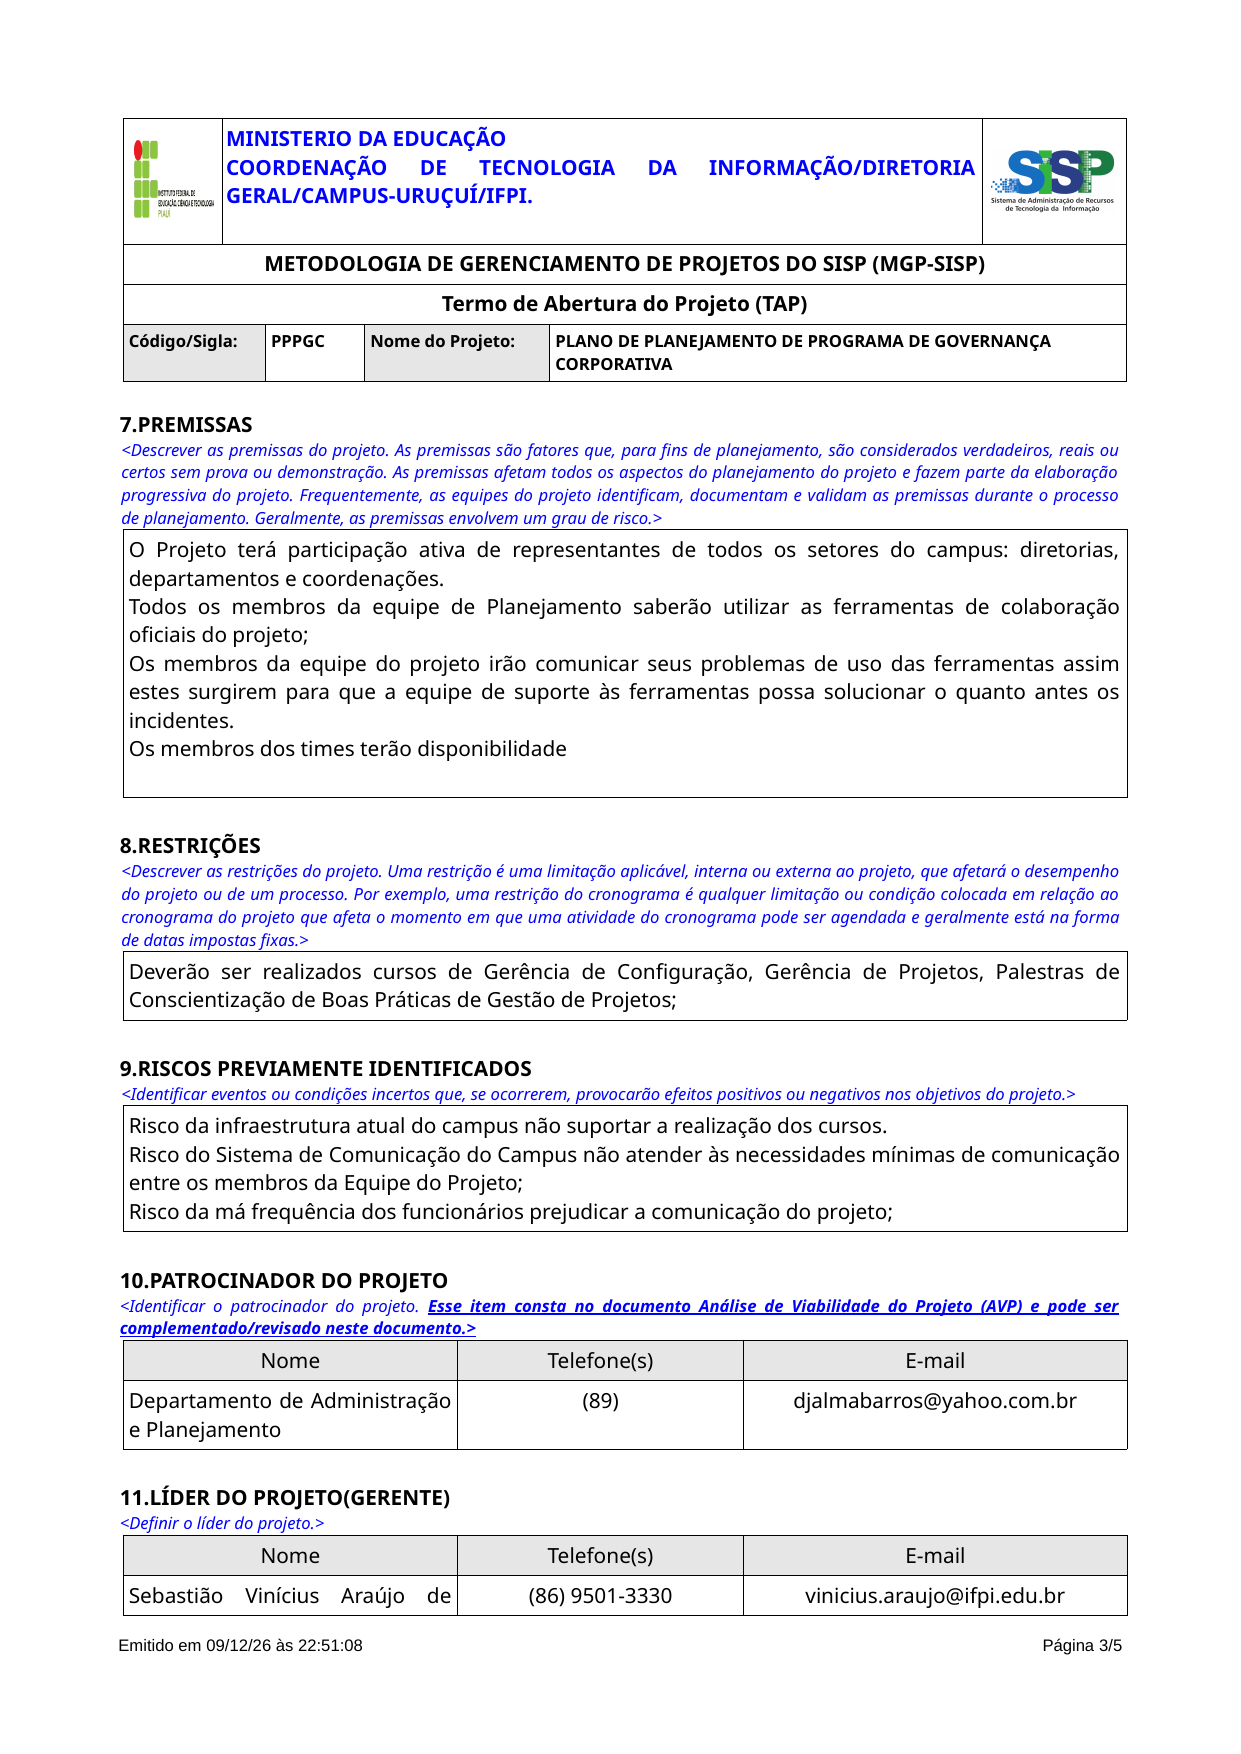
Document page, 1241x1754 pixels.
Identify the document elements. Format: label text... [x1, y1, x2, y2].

text <Identificar o patrocinador do projeto. Esse item consta no documento Análise de Viabilidade do Projeto (AVP) e pode ser complementado/revisado neste documento.> [119, 1294, 1122, 1339]
table_cell (86) 9501-3330 [458, 1576, 743, 1615]
table_header O Projeto terá participação ativa de representantes de todos os setores do campus: diretorias, departamentos e coordenações. Todos os membros da equipe de Planejamento saberão utilizar as ferramentas de colaboração oficiais do projeto; Os membros da equipe do projeto irão comunicar seus problemas de uso das ferramentas assim estes surgirem para que a equipe de suporte às ferramentas possa solucionar o quanto antes os incidentes. Os membros dos times terão disponibilidade [124, 530, 1127, 797]
table_header Nome [124, 1536, 457, 1575]
table_header E-mail [744, 1341, 1127, 1380]
table_cell Sebastião Vinícius Araújo de [124, 1576, 457, 1615]
table_cell vinicius.araujo@ifpi.edu.br [744, 1576, 1127, 1615]
table_cell djalmabarros@yahoo.com.br [744, 1381, 1127, 1449]
text <Descrever as restrições do projeto. Uma restrição é uma limitação aplicável, interna ou externa ao projeto, que afetará o desempenho do projeto ou de um processo. Por exemplo, uma restrição do cronograma é qualquer limitação ou condição colocada em relação ao cronograma do projeto que afeta o momento em que uma atividade do cronograma pode ser agendada e geralmente está na forma de datas impostas fixas.> [121, 860, 1122, 951]
table_header Risco da infraestrutura atual do campus não suportar a realização dos cursos. Risco do Sistema de Comunicação do Campus não atender às necessidades mínimas de comunicação entre os membros da Equipe do Projeto; Risco da má frequência dos funcionários prejudicar a comunicação do projeto; [124, 1106, 1127, 1231]
table_cell Departamento de Administração e Planejamento [124, 1381, 457, 1449]
table_header Telefone(s) [458, 1536, 743, 1575]
table_cell (89) [458, 1381, 743, 1449]
text <Definir o líder do projeto.> [119, 1512, 1122, 1534]
table_header Telefone(s) [458, 1341, 743, 1380]
table_header Deverão ser realizados cursos de Gerência de Configuração, Gerência de Projetos, Palestras de Conscientização de Boas Práticas de Gestão de Projetos; [124, 952, 1127, 1020]
table_header Nome [124, 1341, 457, 1380]
list RISCOS PREVIAMENTE IDENTIFICADOS [119, 1054, 1122, 1083]
table_header E-mail [744, 1536, 1127, 1575]
list PREMISSAS [119, 410, 1122, 438]
list PATROCINADOR DO PROJETO [119, 1266, 1122, 1294]
text <Descrever as premissas do projeto. As premissas são fatores que, para fins de planejamento, são considerados verdadeiros, reais ou certos sem prova ou demonstração. As premissas afetam todos os aspectos do planejamento do projeto e fazem parte da elaboração progressiva do projeto. Frequentemente, as equipes do projeto identificam, documentam e validam as premissas durante o processo de planejamento. Geralmente, as premissas envolvem um grau de risco.> [121, 438, 1122, 529]
text <Identificar eventos ou condições incertos que, se ocorrerem, provocarão efeitos positivos ou negativos nos objetivos do projeto.> [121, 1083, 1122, 1105]
list LÍDER DO PROJETO(GERENTE) [119, 1483, 1122, 1512]
list RESTRIÇÕES [119, 832, 1122, 860]
